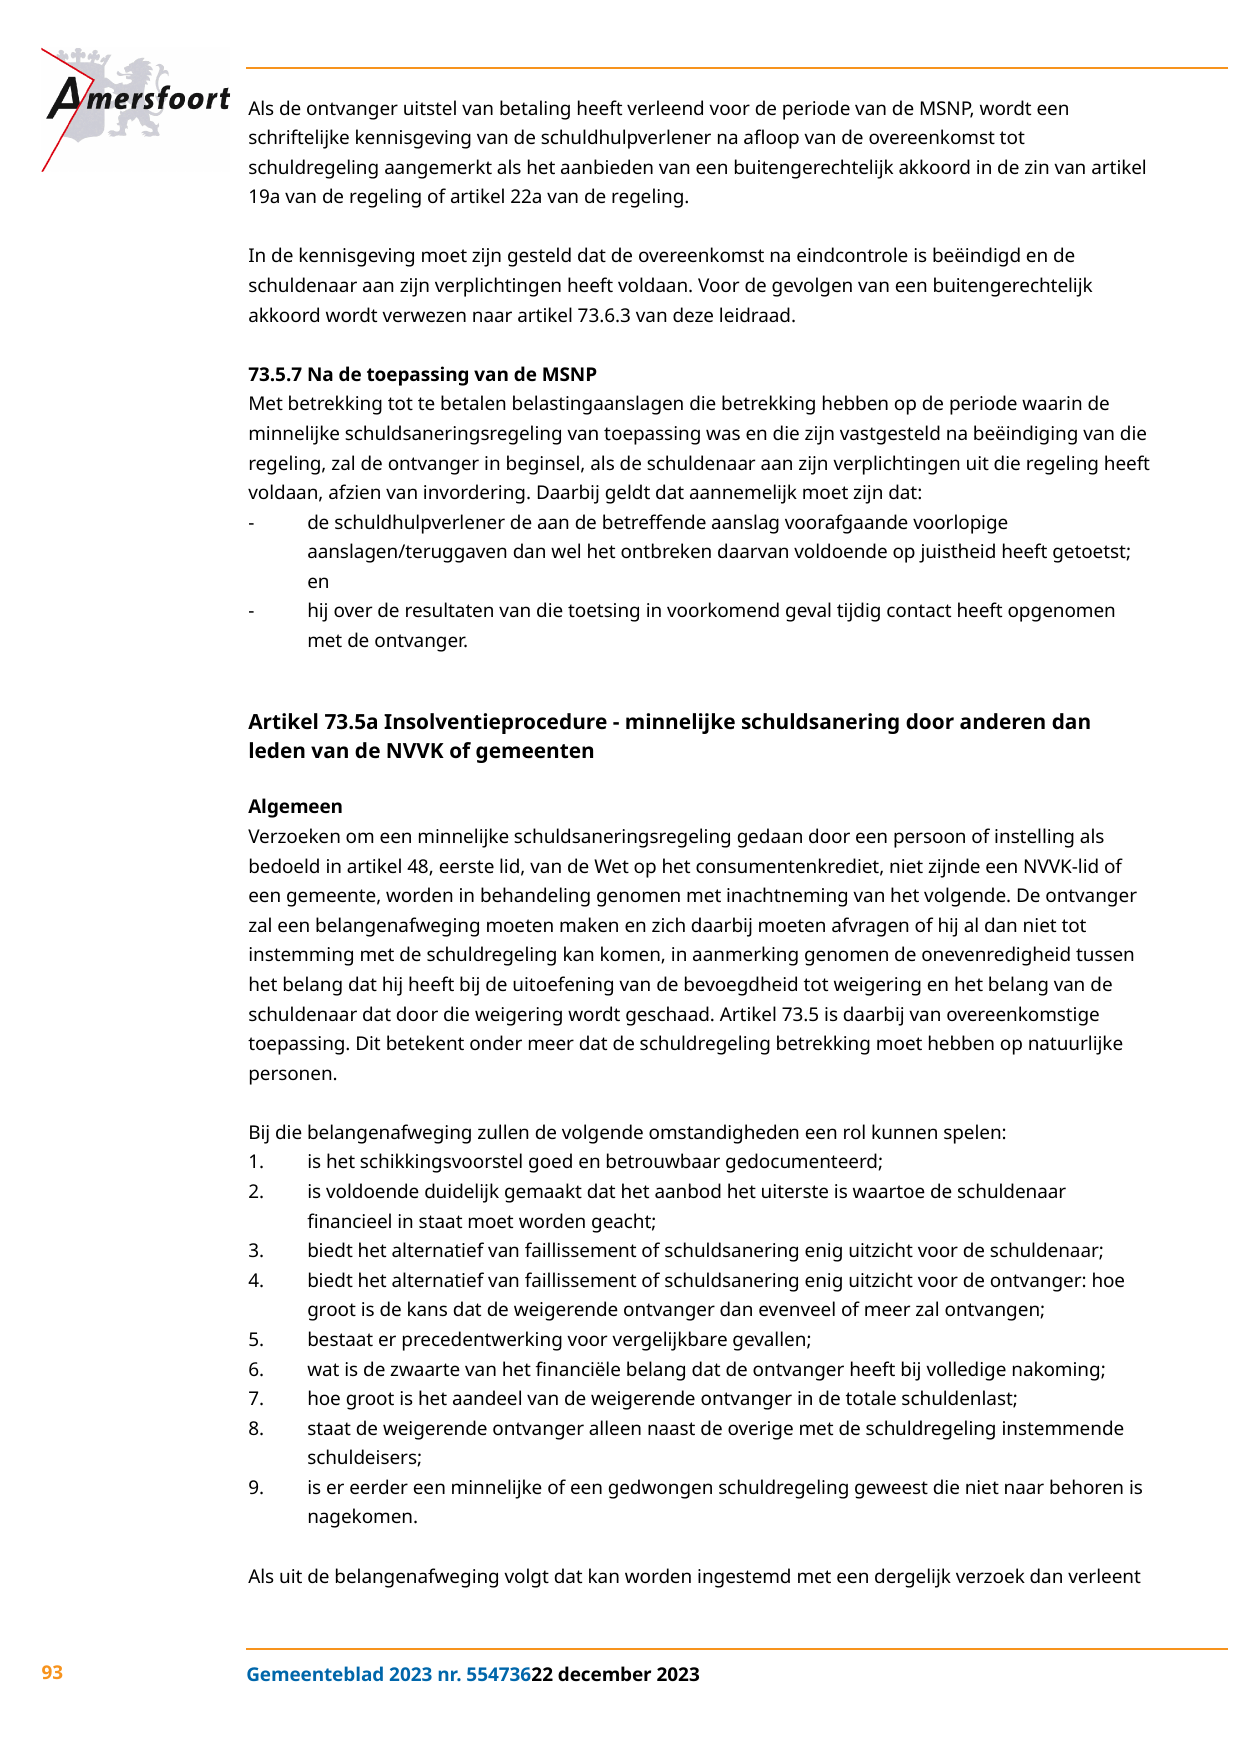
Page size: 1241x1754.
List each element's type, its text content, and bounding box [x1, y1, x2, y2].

text Artikel 73.5a Insolventieprocedure - minnelijke schuldsanering door anderen dan leden van de NVVK of gemeenten [248, 707, 1152, 764]
text Met betrekking tot te betalen belastingaanslagen die betrekking hebben op de periode waarin de minnelijke schuldsaneringsregeling van toepassing was en die zijn vastgesteld na beëindiging van die regeling, zal de ontvanger in beginsel, als de schuldenaar aan zijn verplichtingen uit die regeling heeft voldaan, afzien van invordering. Daarbij geldt dat aannemelijk moet zijn dat: [248, 391, 1152, 505]
text Als de ontvanger uitstel van betaling heeft verleend voor de periode van de MSNP, wordt een schriftelijke kennisgeving van de schuldhulpverlener na afloop van de overeenkomst tot schuldregeling aangemerkt als het aanbieden van een buitengerechtelijk akkoord in de zin van artikel 19a van de regeling of artikel 22a van de regeling. [248, 95, 1152, 209]
text Als uit de belangenafweging volgt dat kan worden ingestemd met een dergelijk verzoek dan verleent [248, 1563, 1152, 1589]
text In de kennisgeving moet zijn gesteld dat de overeenkomst na eindcontrole is beëindigd en de schuldenaar aan zijn verplichtingen heeft voldaan. Voor de gevolgen van een buitengerechtelijk akkoord wordt verwezen naar artikel 73.6.3 van deze leidraad. [248, 243, 1152, 328]
list biedt het alternatief van faillissement of schuldsanering enig uitzicht voor de schuldenaar; [248, 1237, 1152, 1263]
list staat de weigerende ontvanger alleen naast de overige met de schuldregeling instemmende schuldeisers; [248, 1415, 1152, 1470]
picture [41, 47, 231, 172]
text Bij die belangenafweging zullen de volgende omstandigheden een rol kunnen spelen: [248, 1119, 1152, 1145]
text Verzoeken om een minnelijke schuldsaneringsregeling gedaan door een persoon of instelling als bedoeld in artikel 48, eerste lid, van de Wet op het consumentenkrediet, niet zijnde een NVVK-lid of een gemeente, worden in behandeling genomen met inachtneming van het volgende. De ontvanger zal een belangenafweging moeten maken en zich daarbij moeten afvragen of hij al dan niet tot instemming met de schuldregeling kan komen, in aanmerking genomen de onevenredigheid tussen het belang dat hij heeft bij de uitoefening van de bevoegdheid tot weigering en het belang van de schuldenaar dat door die weigering wordt geschaad. Artikel 73.5 is daarbij van overeenkomstige toepassing. Dit betekent onder meer dat de schuldregeling betrekking moet hebben op natuurlijke personen. [248, 823, 1152, 1086]
list biedt het alternatief van faillissement of schuldsanering enig uitzicht voor de ontvanger: hoe groot is de kans dat de weigerende ontvanger dan evenveel of meer zal ontvangen; [248, 1267, 1152, 1322]
text Algemeen [248, 794, 1152, 819]
list hij over de resultaten van die toetsing in voorkomend geval tijdig contact heeft opgenomen met de ontvanger. [248, 598, 1152, 653]
text 73.5.7 Na de toepassing van de MSNP [248, 361, 1152, 387]
list de schuldhulpverlener de aan de betreffende aanslag voorafgaande voorlopige aanslagen/teruggaven dan wel het ontbreken daarvan voldoende op juistheid heeft getoetst; en [248, 509, 1152, 594]
list is het schikkingsvoorstel goed en betrouwbaar gedocumenteerd; [248, 1149, 1152, 1174]
list hoe groot is het aandeel van de weigerende ontvanger in de totale schuldenlast; [248, 1385, 1152, 1411]
list bestaat er precedentwerking voor vergelijkbare gevallen; [248, 1326, 1152, 1352]
list is voldoende duidelijk gemaakt dat het aanbod het uiterste is waartoe de schuldenaar financieel in staat moet worden geacht; [248, 1178, 1152, 1234]
list wat is de zwaarte van het financiële belang dat de ontvanger heeft bij volledige nakoming; [248, 1356, 1152, 1382]
list is er eerder een minnelijke of een gedwongen schuldregeling geweest die niet naar behoren is nagekomen. [248, 1474, 1152, 1529]
